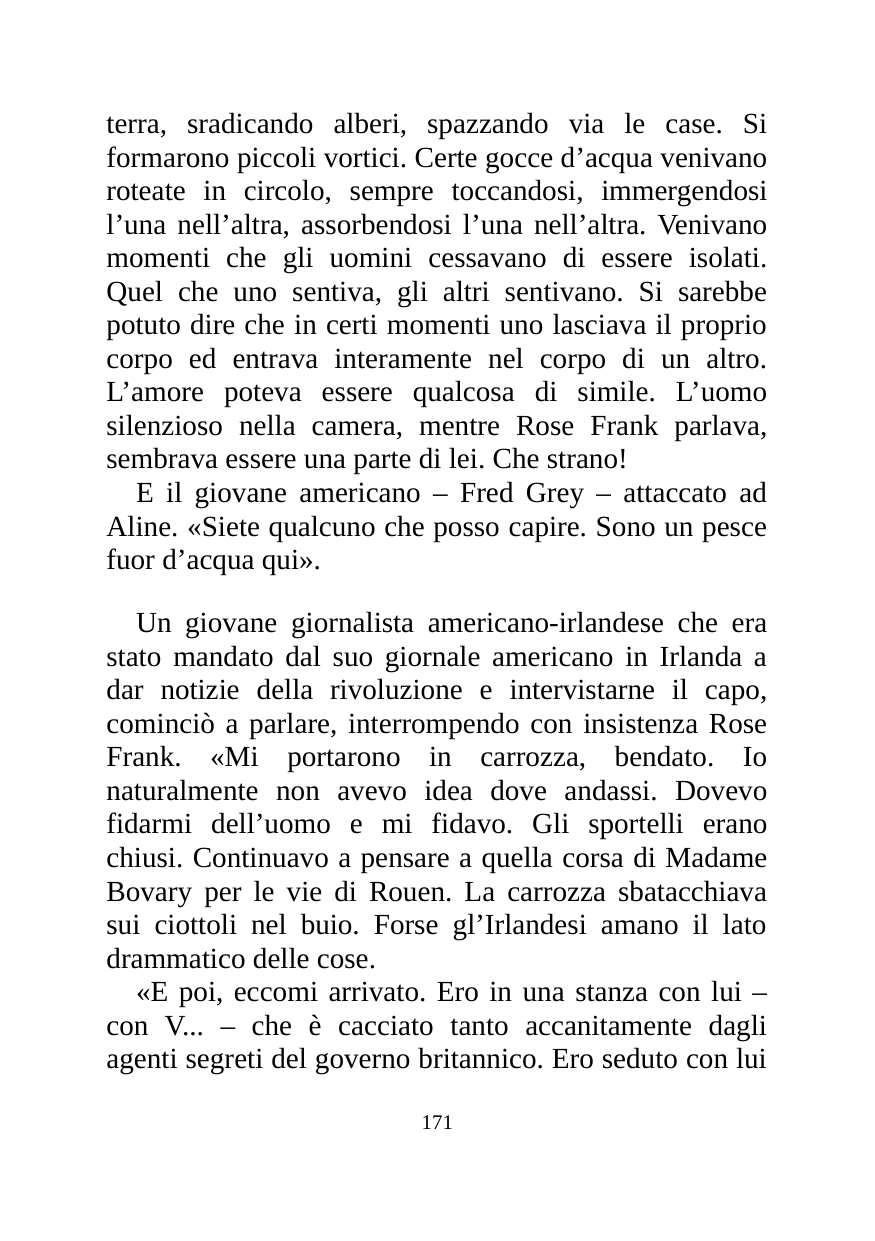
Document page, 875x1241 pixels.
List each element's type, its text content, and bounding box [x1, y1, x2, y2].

text «E poi, eccomi arrivato. Ero in una stanza con lui – con V... – che è cacciato tanto accanitamente dagli agenti segreti del governo britannico. Ero seduto con lui [106, 974, 768, 1075]
text Un giovane giornalista americano-irlandese che era stato mandato dal suo giornale americano in Irlanda a dar notizie della rivoluzione e intervistarne il capo, cominciò a parlare, interrompendo con insistenza Rose Frank. «Mi portarono in carrozza, bendato. Io naturalmente non avevo idea dove andassi. Dovevo fidarmi dell’uomo e mi fidavo. Gli sportelli erano chiusi. Continuavo a pensare a quella corsa di Madame Bovary per le vie di Rouen. La carrozza sbatacchiava sui ciottoli nel buio. Forse gl’Irlandesi amano il lato drammatico delle cose. [106, 605, 768, 974]
text E il giovane americano – Fred Grey – attaccato ad Aline. «Siete qualcuno che posso capire. Sono un pesce fuor d’acqua qui». [106, 475, 768, 576]
text terra, sradicando alberi, spazzando via le case. Si formarono piccoli vortici. Certe gocce d’acqua venivano roteate in circolo, sempre toccandosi, immergendosi l’una nell’altra, assorbendosi l’una nell’altra. Venivano momenti che gli uomini cessavano di essere isolati. Quel che uno sentiva, gli altri sentivano. Si sarebbe potuto dire che in certi momenti uno lasciava il proprio corpo ed entrava interamente nel corpo di un altro. L’amore poteva essere qualcosa di simile. L’uomo silenzioso nella camera, mentre Rose Frank parlava, sembrava essere una parte di lei. Che strano! [106, 106, 768, 475]
